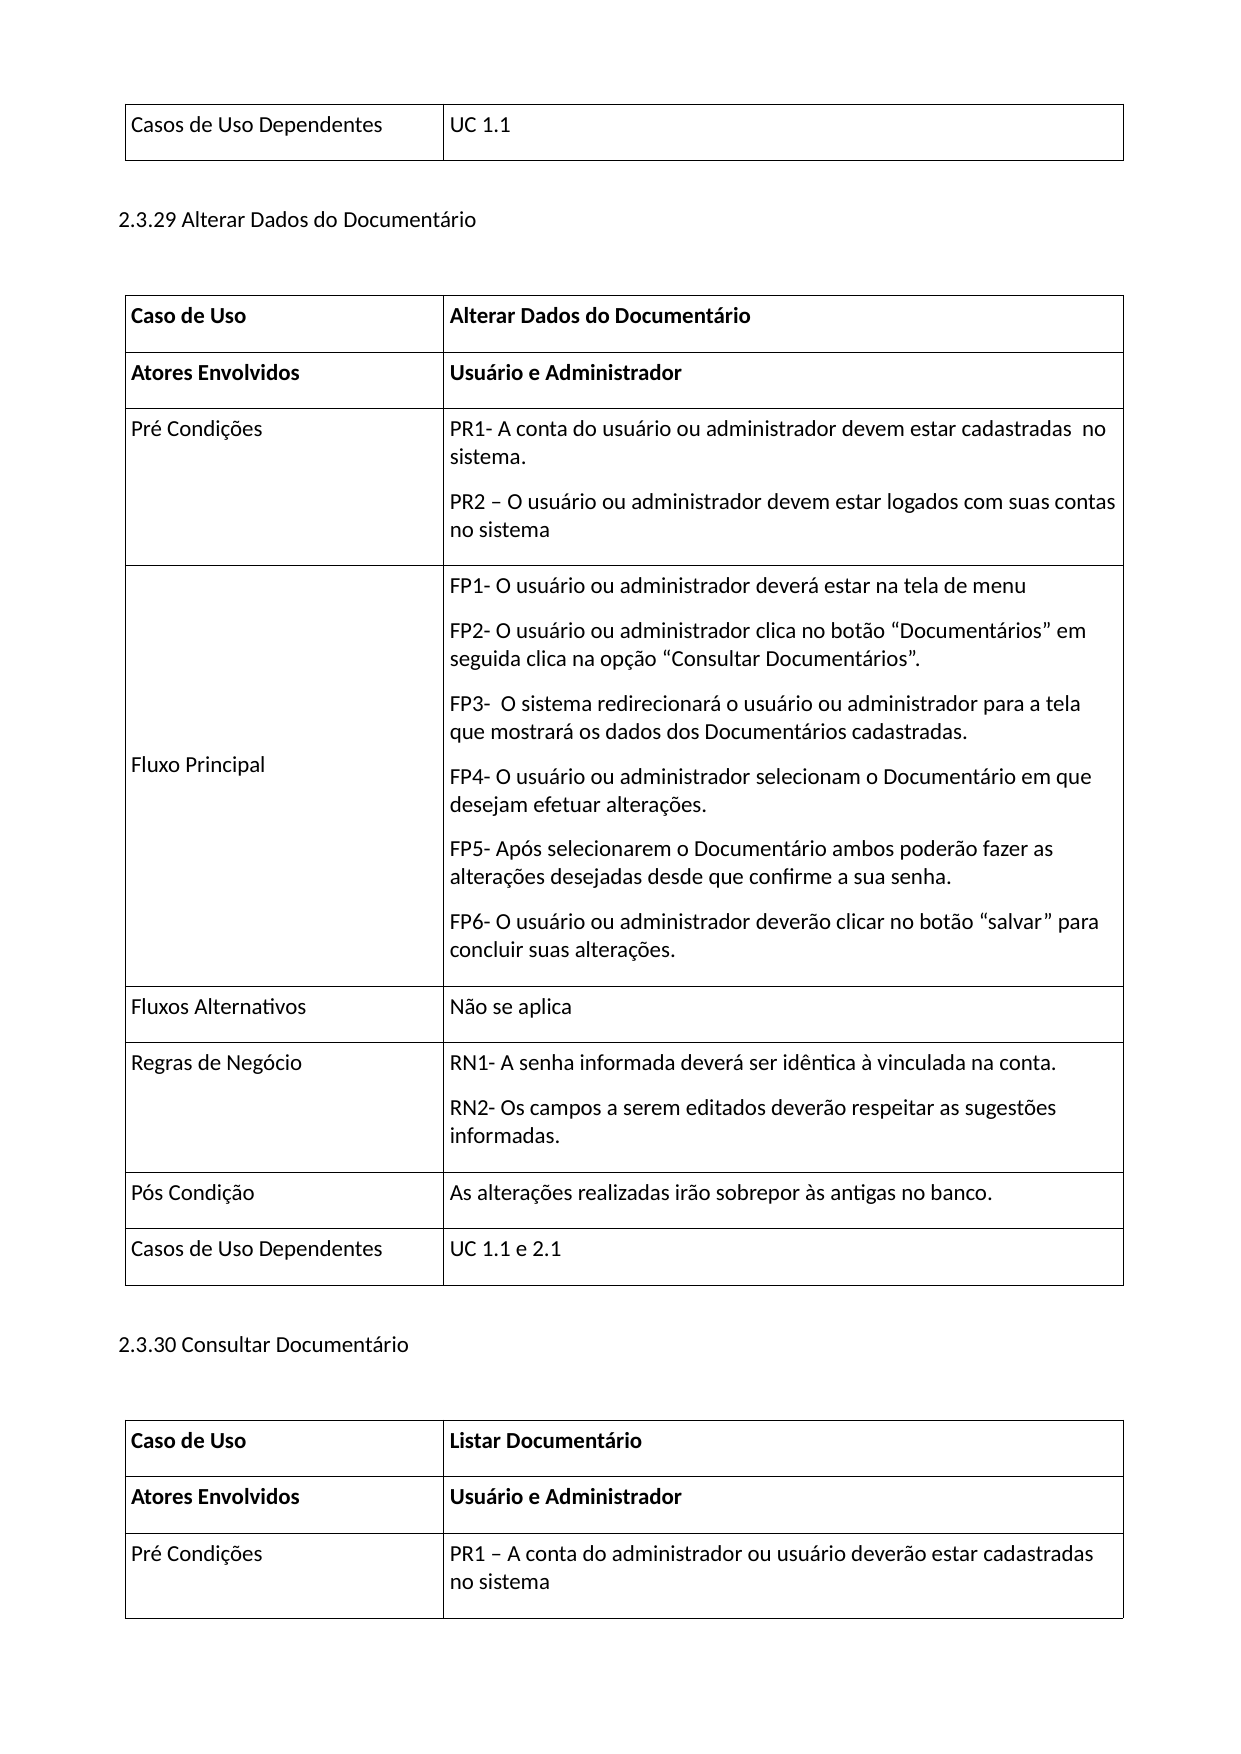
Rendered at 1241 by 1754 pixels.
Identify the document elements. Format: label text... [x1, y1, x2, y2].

table_cell Casos de Uso Dependentes [126, 105, 443, 160]
table_cell Atores Envolvidos [126, 353, 443, 408]
table_cell As alterações realizadas irão sobrepor às antigas no banco. [444, 1173, 1123, 1228]
table_cell PR1 – A conta do administrador ou usuário deverão estar cadastradas no sistema [444, 1534, 1123, 1618]
table_cell Pré Condições [126, 1534, 443, 1618]
table_header Caso de Uso [126, 1421, 443, 1476]
table_cell Usuário e Administrador [444, 353, 1123, 408]
table_header Caso de Uso [126, 296, 443, 351]
table_cell FP1- O usuário ou administrador deverá estar na tela de menu FP2- O usuário ou administrador clica no botão “Documentários” em seguida clica na opção “Consultar Documentários”. FP3- O sistema redirecionará o usuário ou administrador para a tela que mostrará os dados dos Documentários cadastradas. FP4- O usuário ou administrador selecionam o Documentário em que desejam efetuar alterações. FP5- Após selecionarem o Documentário ambos poderão fazer as alterações desejadas desde que confirme a sua senha. FP6- O usuário ou administrador deverão clicar no botão “salvar” para concluir suas alterações. [444, 566, 1123, 986]
table_cell Usuário e Administrador [444, 1477, 1123, 1533]
subtitle 2.3.29 Alterar Dados do Documentário [118, 205, 1122, 233]
table_cell Regras de Negócio [126, 1043, 443, 1172]
table_header Alterar Dados do Documentário [444, 296, 1123, 351]
table_cell Não se aplica [444, 987, 1123, 1042]
table_cell PR1- A conta do usuário ou administrador devem estar cadastradas no sistema. PR2 – O usuário ou administrador devem estar logados com suas contas no sistema [444, 409, 1123, 565]
table_cell Casos de Uso Dependentes [126, 1229, 443, 1285]
table_cell Fluxos Alternativos [126, 987, 443, 1042]
subtitle 2.3.30 Consultar Documentário [118, 1330, 1122, 1358]
table_cell Fluxo Principal [126, 566, 443, 986]
table_cell Atores Envolvidos [126, 1477, 443, 1533]
table_cell UC 1.1 [444, 105, 1123, 160]
table_cell Pós Condição [126, 1173, 443, 1228]
table_header Listar Documentário [444, 1421, 1123, 1476]
table_cell RN1- A senha informada deverá ser idêntica à vinculada na conta. RN2- Os campos a serem editados deverão respeitar as sugestões informadas. [444, 1043, 1123, 1172]
table_cell Pré Condições [126, 409, 443, 565]
table_cell UC 1.1 e 2.1 [444, 1229, 1123, 1285]
